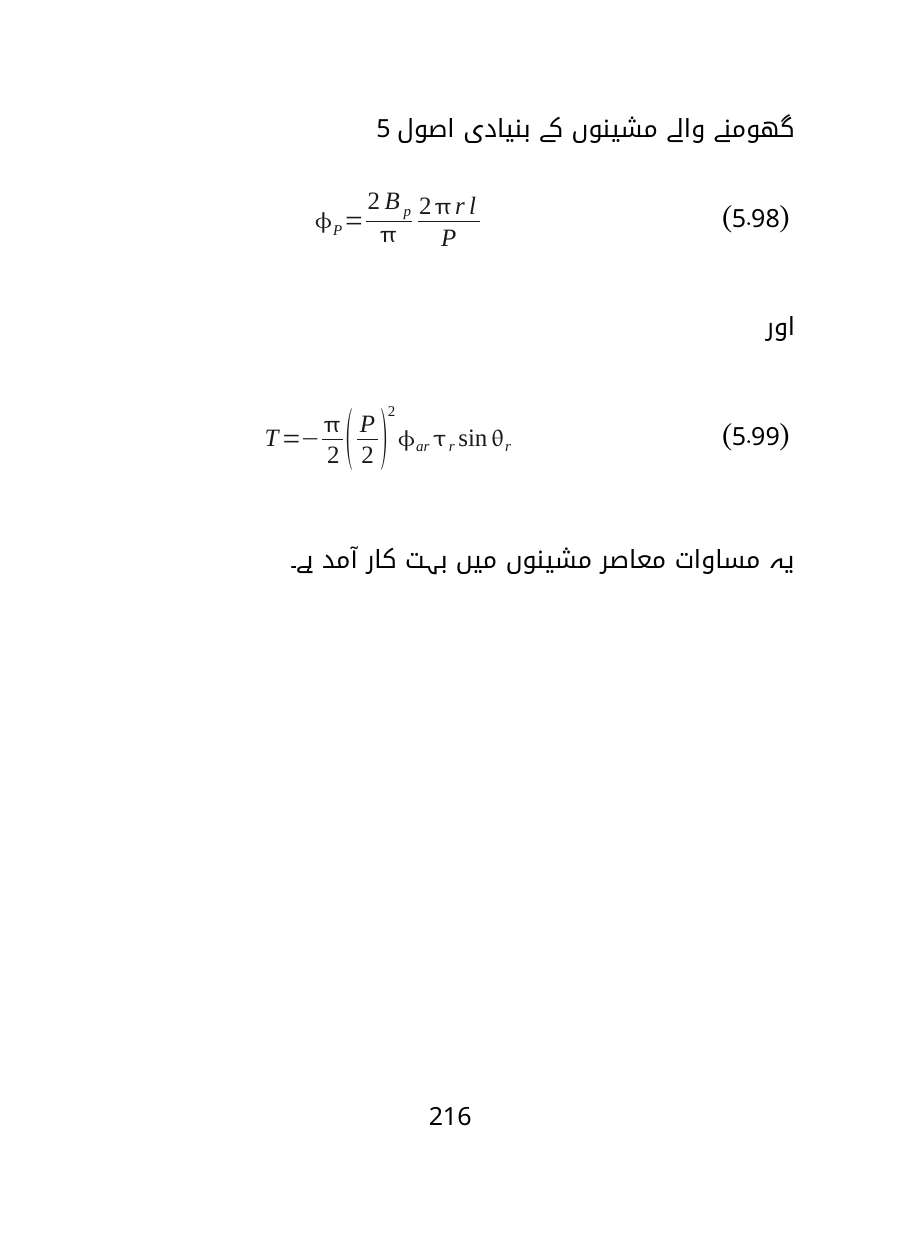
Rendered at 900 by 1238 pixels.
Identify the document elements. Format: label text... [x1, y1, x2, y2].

text اور [105, 303, 795, 350]
table_header [105, 397, 678, 489]
table_header (5.99) [678, 397, 795, 489]
table_header (5.98) [681, 183, 795, 269]
text یہ مساوات معاصر مشینوں میں بہت کار آمد ہے۔ [105, 536, 795, 583]
table_header [105, 183, 681, 269]
